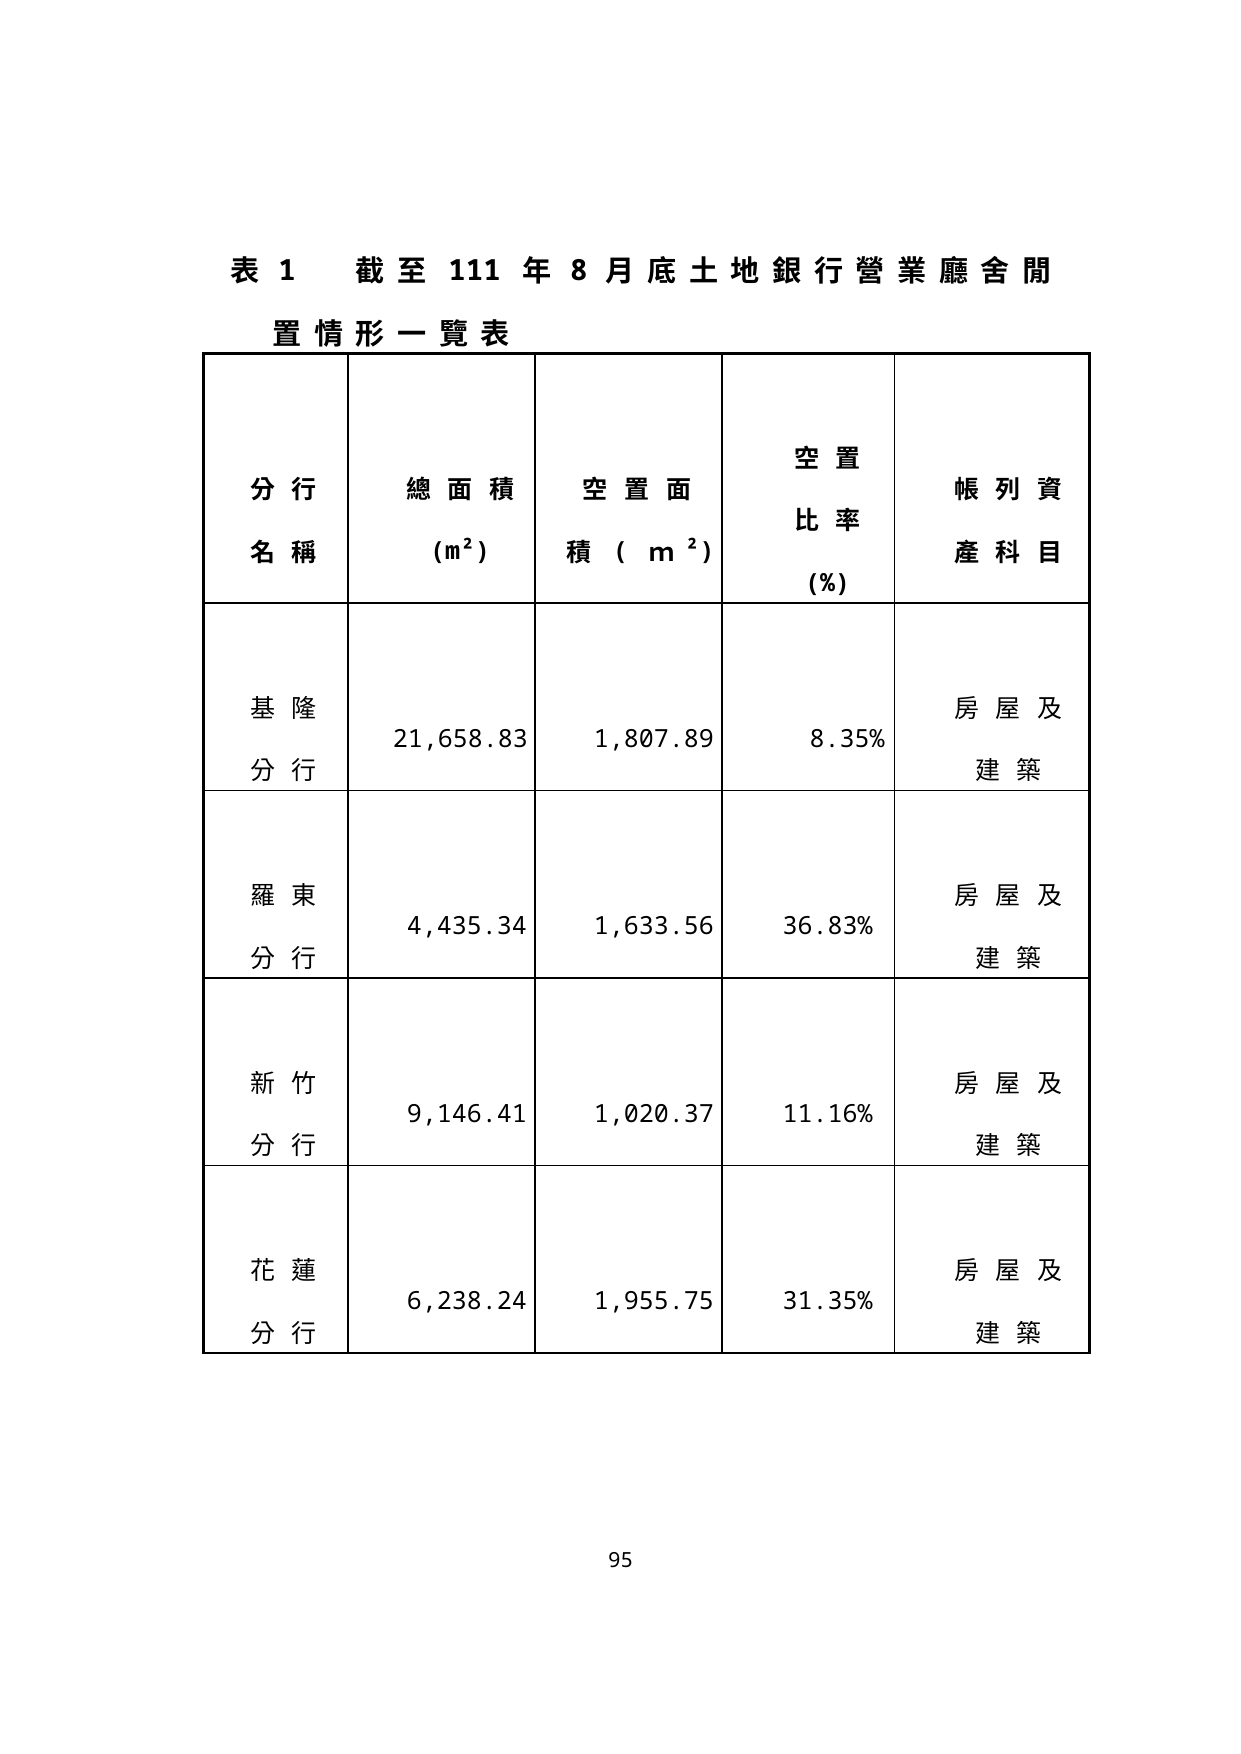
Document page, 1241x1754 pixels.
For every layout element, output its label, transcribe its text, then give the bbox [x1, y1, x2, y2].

table_header 空置面積(ｍ²) [536, 355, 721, 602]
table_cell 房屋及建築 [895, 1166, 1088, 1352]
table_cell 花蓮分行 [205, 1166, 347, 1352]
table_cell 房屋及建築 [895, 791, 1088, 977]
table_cell 21,658.83 [349, 604, 534, 790]
table_cell 6,238.24 [349, 1166, 534, 1352]
table_cell 36.83% [723, 791, 894, 977]
table_cell 4,435.34 [349, 791, 534, 977]
table_cell 羅東分行 [205, 791, 347, 977]
table_cell 8.35% [723, 604, 894, 790]
table_cell 基隆分行 [205, 604, 347, 790]
table_header 空置比率(%) [723, 355, 894, 602]
table_cell 9,146.41 [349, 979, 534, 1165]
table_cell 新竹分行 [205, 979, 347, 1165]
table_cell 1,633.56 [536, 791, 721, 977]
table_cell 1,020.37 [536, 979, 721, 1165]
table_cell 1,807.89 [536, 604, 721, 790]
table_header 分行名稱 [205, 355, 347, 602]
table_cell 1,955.75 [536, 1166, 721, 1352]
table_cell 31.35% [723, 1166, 894, 1352]
table_cell 11.16% [723, 979, 894, 1165]
table_header 帳列資產科目 [895, 355, 1088, 602]
text 表1 截至111年8月底土地銀行營業廳舍閒置情形一覽表 [183, 227, 1058, 352]
table_cell 房屋及建築 [895, 979, 1088, 1165]
table_cell 房屋及建築 [895, 604, 1088, 790]
table_header 總面積(m²) [349, 355, 534, 602]
